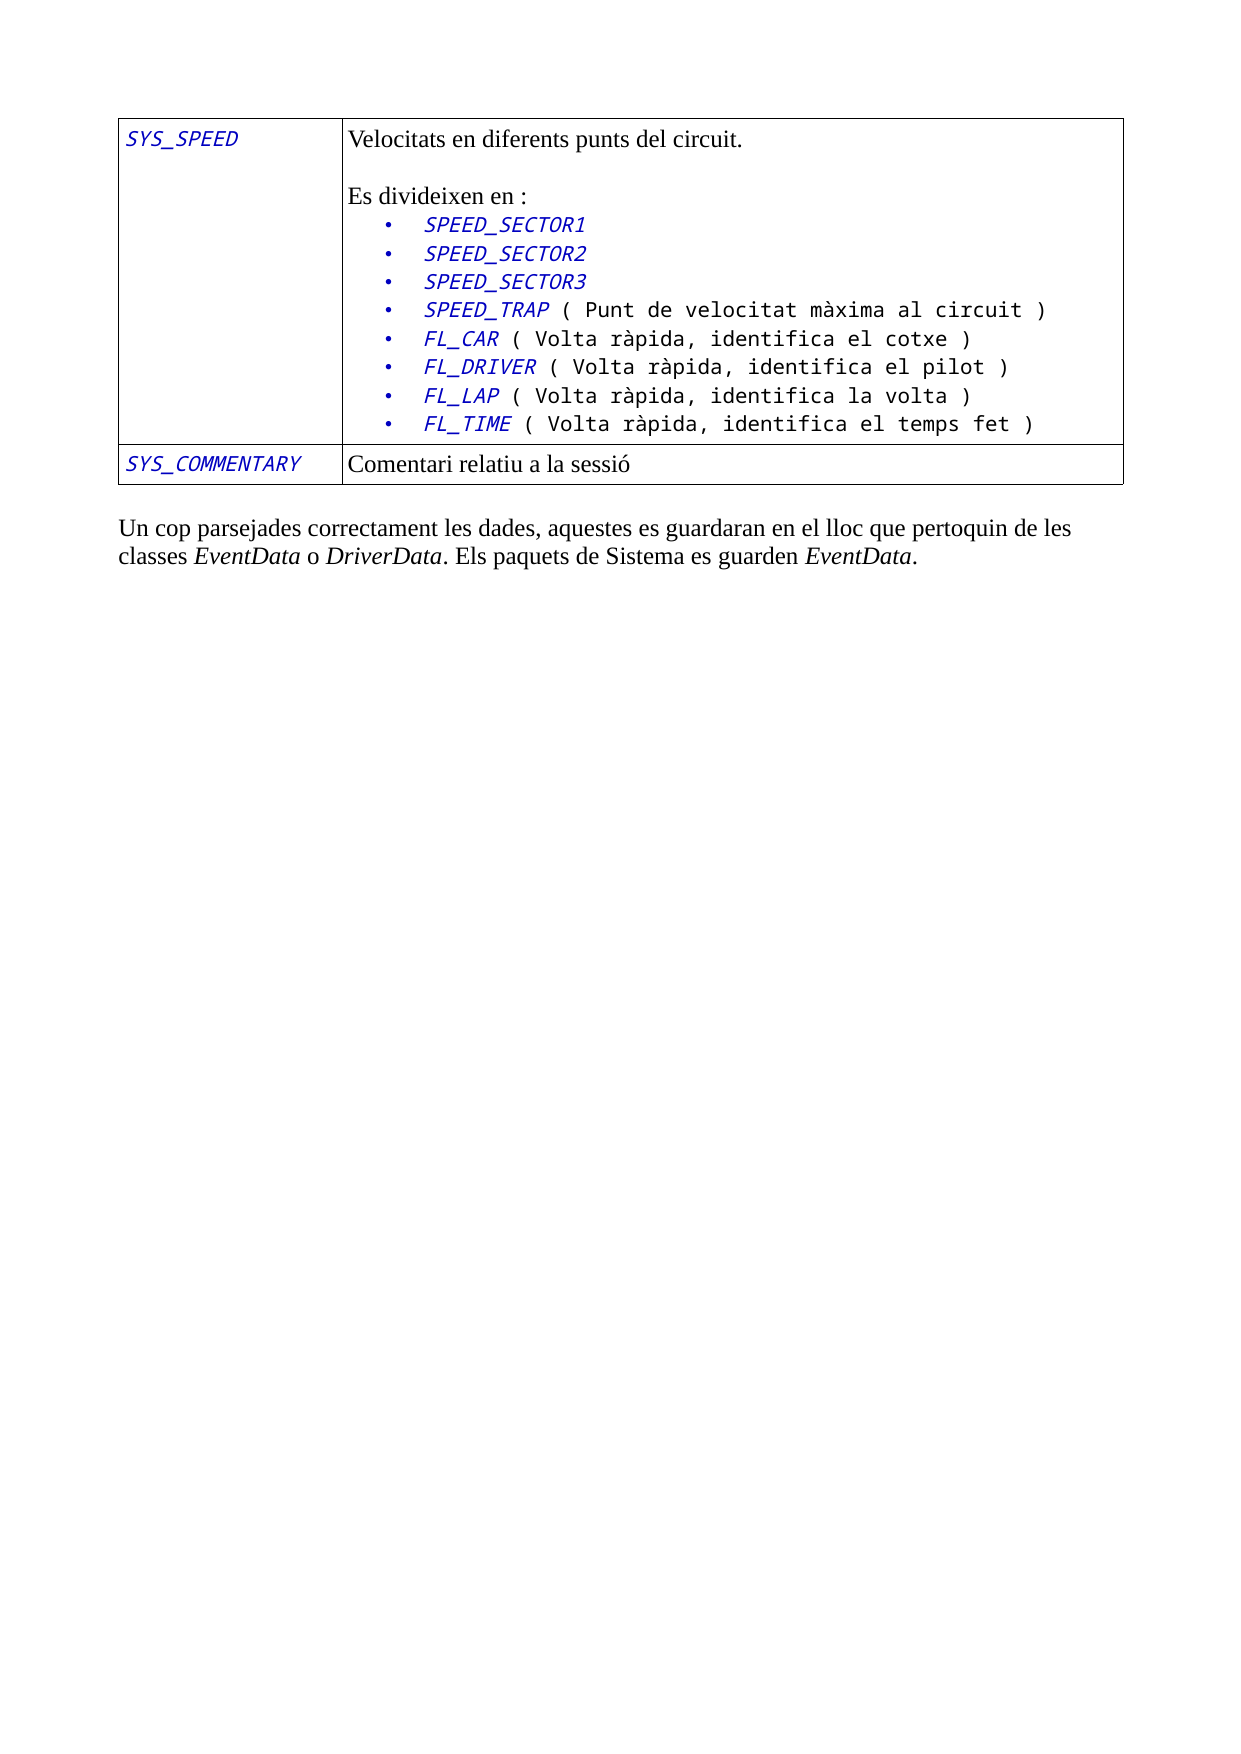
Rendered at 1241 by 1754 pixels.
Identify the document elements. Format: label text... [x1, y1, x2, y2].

table_cell Velocitats en diferents punts del circuit. Es divideixen en : SPEED_SECTOR1 SPEED_SECTOR2 SPEED_SECTOR3 SPEED_TRAP ( Punt de velocitat màxima al circuit ) FL_CAR ( Volta ràpida, identifica el cotxe ) FL_DRIVER ( Volta ràpida, identifica el pilot ) FL_LAP ( Volta ràpida, identifica la volta ) FL_TIME ( Volta ràpida, identifica el temps fet ) [343, 119, 1123, 443]
text Un cop parsejades correctament les dades, aquestes es guardaran en el lloc que pertoquin de les classes EventData o DriverData. Els paquets de Sistema es guarden EventData. [118, 513, 1122, 570]
table_cell SYS_SPEED [119, 119, 342, 443]
table_cell SYS_COMMENTARY [119, 445, 342, 484]
table_cell Comentari relatiu a la sessió [343, 445, 1123, 484]
